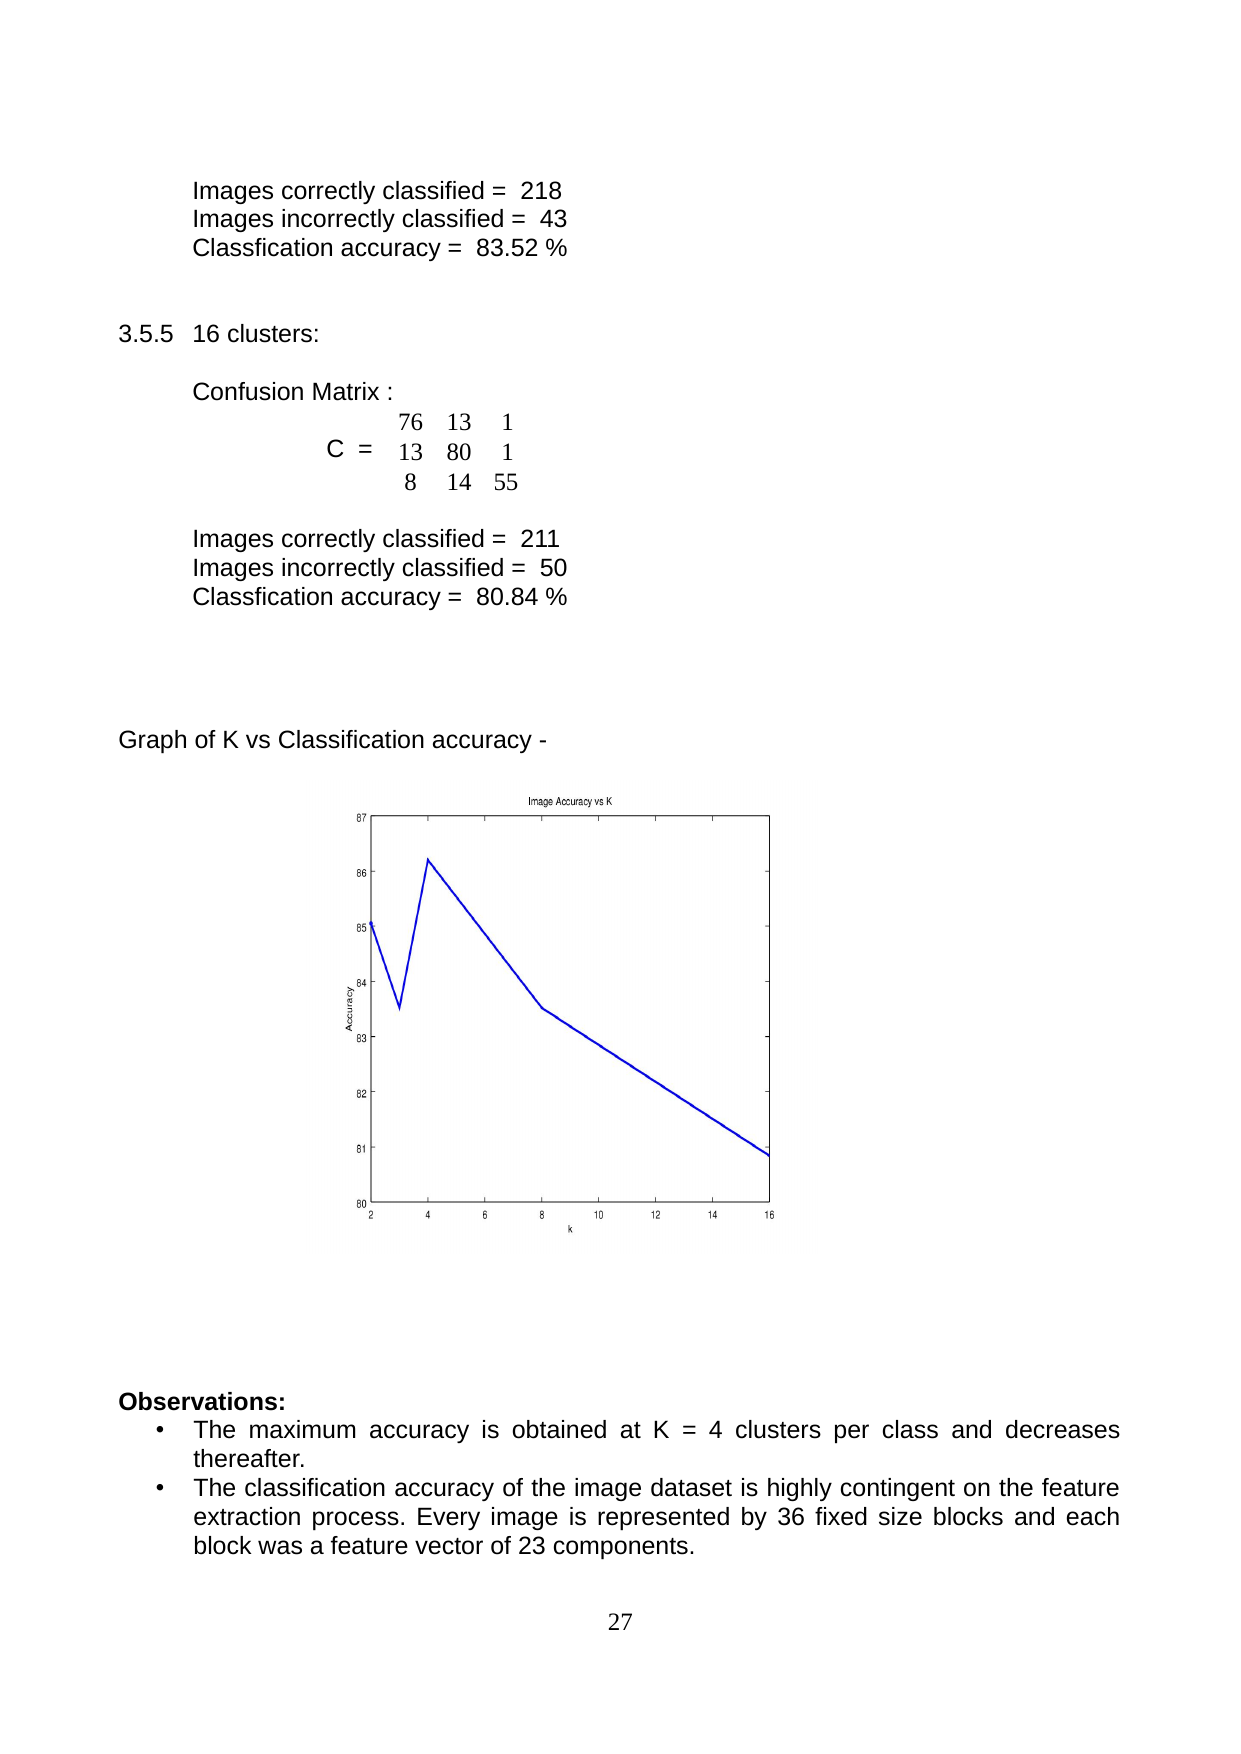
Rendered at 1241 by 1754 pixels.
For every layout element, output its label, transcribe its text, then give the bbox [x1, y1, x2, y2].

text Confusion Matrix : [118, 377, 1122, 406]
list The classification accuracy of the image dataset is highly contingent on the feature extraction process. Every image is represented by 36 fixed size blocks and each block was a feature vector of 23 components. [156, 1473, 1122, 1559]
text Images correctly classified = 218 [118, 176, 1122, 204]
text 3.5.5 16 clusters: [118, 319, 1122, 348]
text Classfication accuracy = 80.84 % [118, 582, 1122, 611]
list The maximum accuracy is obtained at K = 4 clusters per class and decreases thereafter. [156, 1416, 1122, 1473]
text Images correctly classified = 211 [118, 524, 1122, 553]
text Observations: [118, 1387, 1122, 1416]
text Images incorrectly classified = 43 [118, 204, 1122, 233]
text C = [118, 406, 1122, 496]
picture [304, 780, 818, 1254]
text Images incorrectly classified = 50 [118, 553, 1122, 582]
text Graph of K vs Classification accuracy - [118, 726, 1122, 754]
text Classfication accuracy = 83.52 % [118, 233, 1122, 262]
